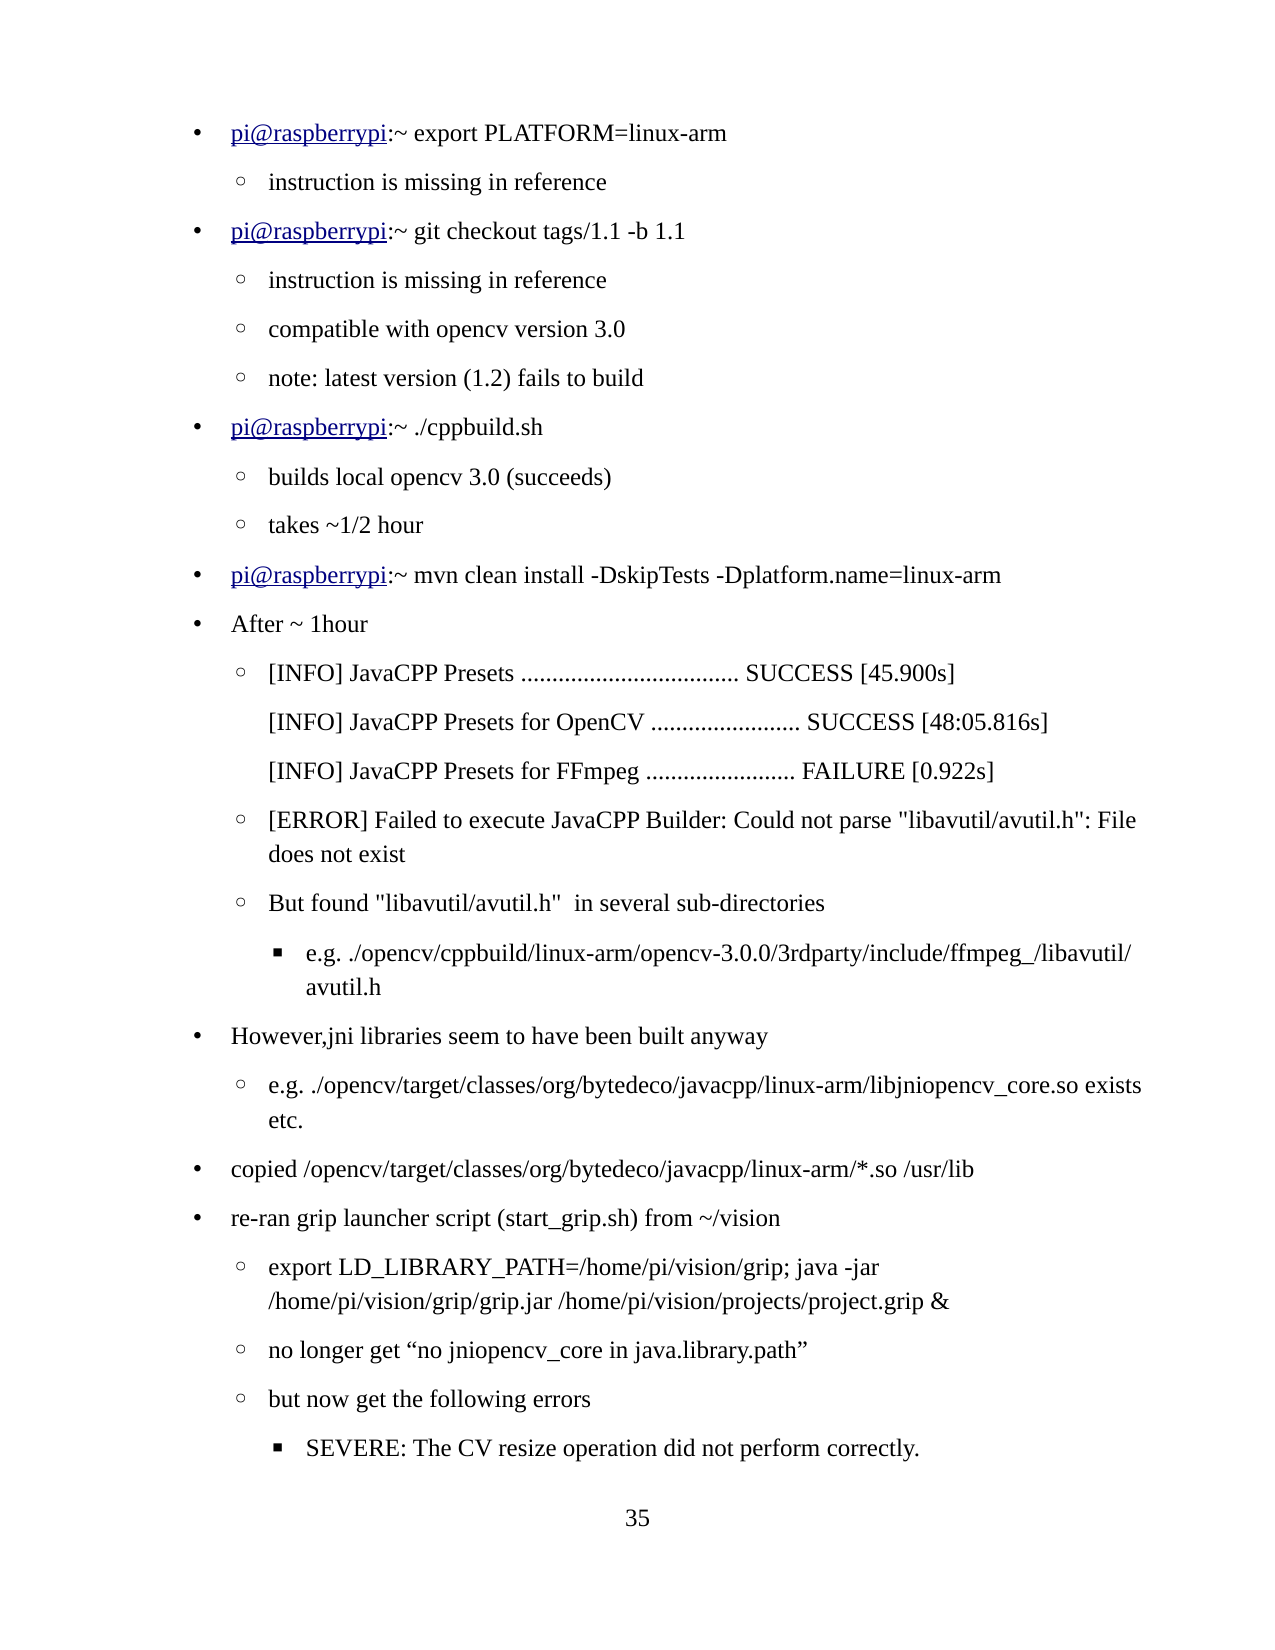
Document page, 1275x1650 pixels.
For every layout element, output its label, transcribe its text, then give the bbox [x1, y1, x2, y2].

list instruction is missing in reference [231, 167, 1157, 196]
list After ~ 1hour [193, 609, 1157, 637]
list compatible with opencv version 3.0 [231, 314, 1157, 343]
list note: latest version (1.2) fails to build [231, 363, 1157, 392]
list pi@raspberrypi:~ export PLATFORM=linux-arm [193, 118, 1157, 147]
list e.g. ./opencv/cppbuild/linux-arm/opencv-3.0.0/3rdparty/include/ffmpeg_/libavutil/avutil.h [268, 938, 1157, 1001]
list but now get the following errors [231, 1384, 1157, 1413]
list re-ran grip launcher script (start_grip.sh) from ~/vision [193, 1203, 1157, 1232]
list no longer get “no jniopencv_core in java.library.path” [231, 1335, 1157, 1364]
list instruction is missing in reference [231, 265, 1157, 294]
list builds local opencv 3.0 (succeeds) [231, 462, 1157, 490]
list e.g. ./opencv/target/classes/org/bytedeco/javacpp/linux-arm/libjniopencv_core.so exists etc. [231, 1070, 1157, 1133]
list pi@raspberrypi:~ mvn clean install -DskipTests -Dplatform.name=linux-arm [193, 560, 1157, 588]
list pi@raspberrypi:~ git checkout tags/1.1 -b 1.1 [193, 216, 1157, 245]
text [INFO] JavaCPP Presets for OpenCV ........................ SUCCESS [48:05.816s] [268, 707, 1157, 736]
text [INFO] JavaCPP Presets for FFmpeg ........................ FAILURE [0.922s] [268, 756, 1157, 785]
list [INFO] JavaCPP Presets ................................... SUCCESS [45.900s] [231, 658, 1157, 687]
list However,jni libraries seem to have been built anyway [193, 1021, 1157, 1050]
list export LD_LIBRARY_PATH=/home/pi/vision/grip; java -jar /home/pi/vision/grip/grip.jar /home/pi/vision/projects/project.grip & [231, 1252, 1157, 1315]
list SEVERE: The CV resize operation did not perform correctly. [268, 1433, 1157, 1462]
list takes ~1/2 hour [231, 511, 1157, 539]
list pi@raspberrypi:~ ./cppbuild.sh [193, 412, 1157, 441]
list But found "libavutil/avutil.h" in several sub-directories [231, 888, 1157, 917]
list copied /opencv/target/classes/org/bytedeco/javacpp/linux-arm/*.so /usr/lib [193, 1154, 1157, 1182]
list [ERROR] Failed to execute JavaCPP Builder: Could not parse "libavutil/avutil.h": File does not exist [231, 805, 1157, 868]
